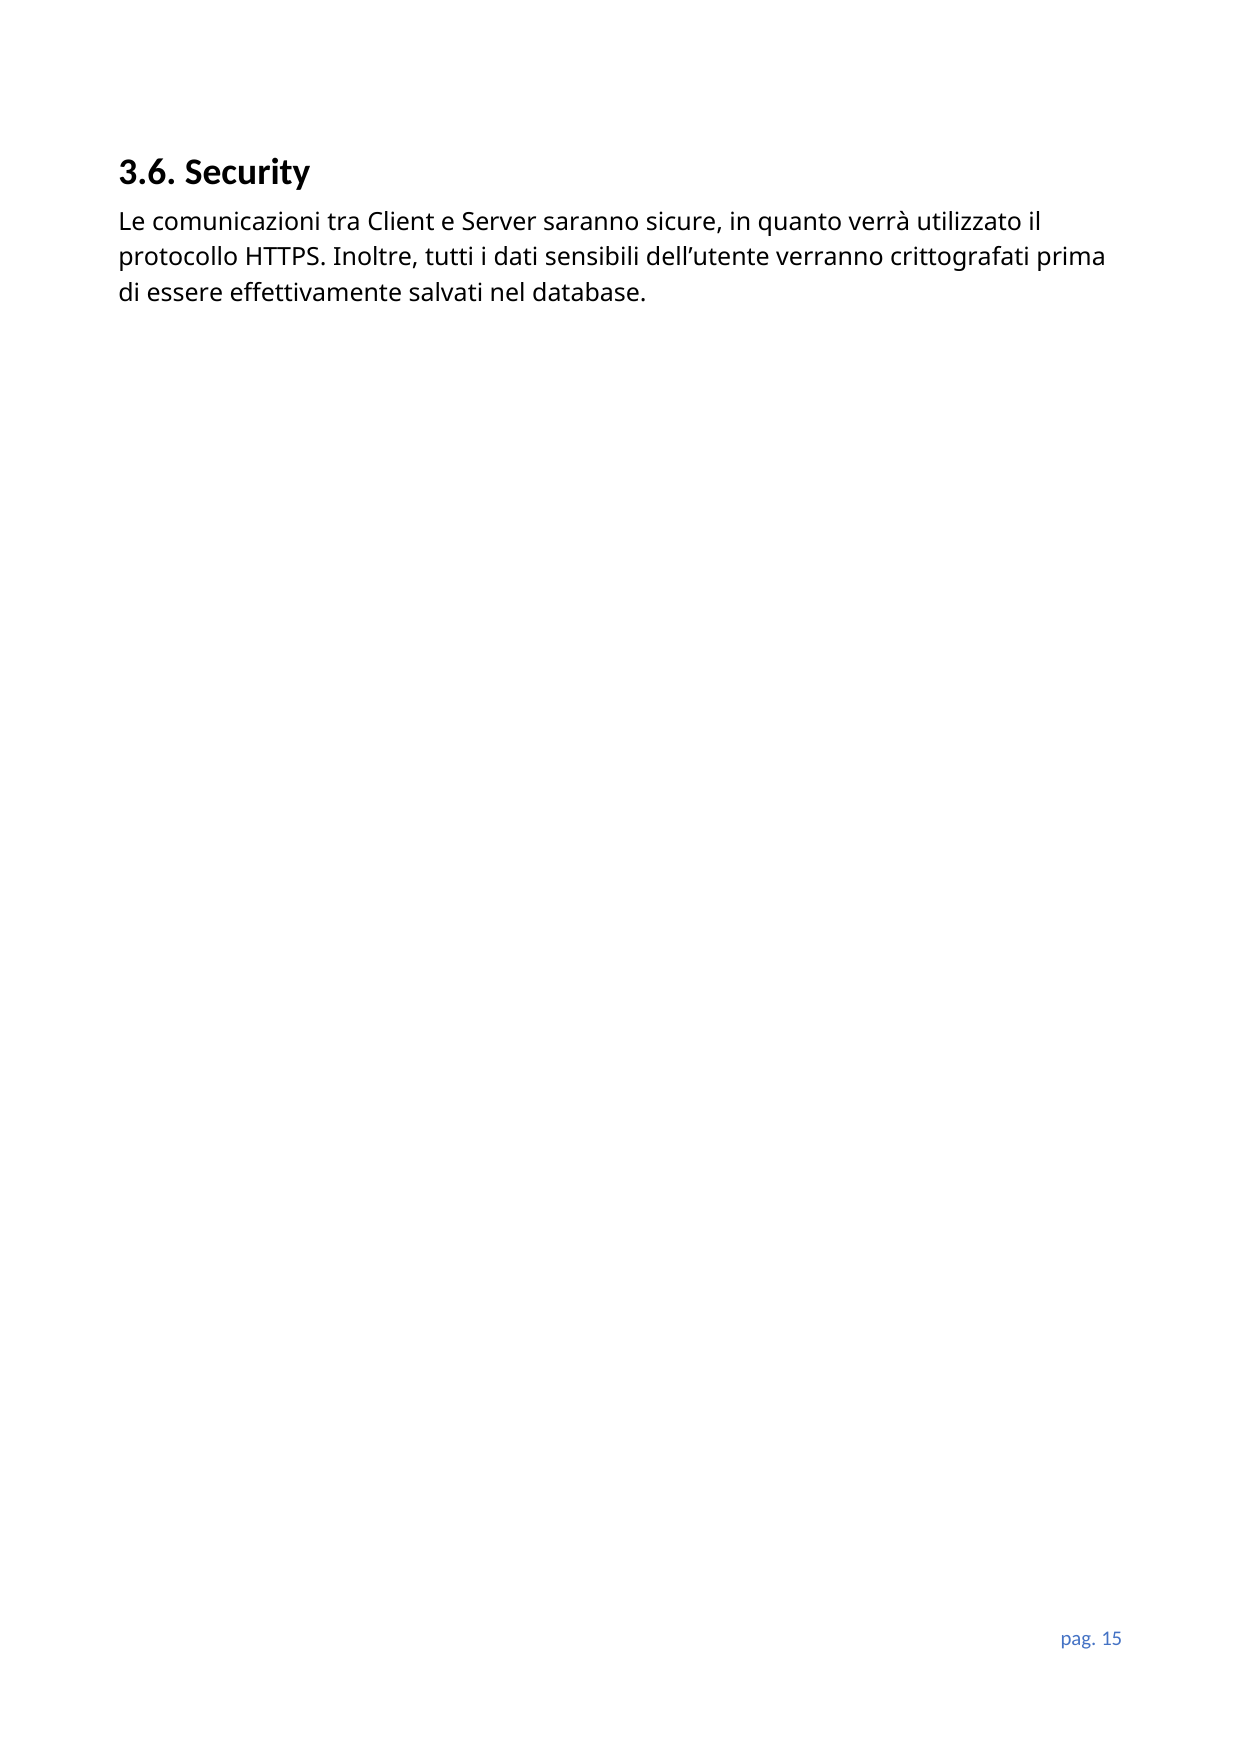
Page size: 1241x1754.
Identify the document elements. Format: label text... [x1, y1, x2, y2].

text Le comunicazioni tra Client e Server saranno sicure, in quanto verrà utilizzato il protocollo HTTPS. Inoltre, tutti i dati sensibili dell’utente verranno crittografati prima di essere effettivamente salvati nel database. [118, 203, 1122, 308]
subtitle 3.6. Security [118, 148, 1122, 193]
